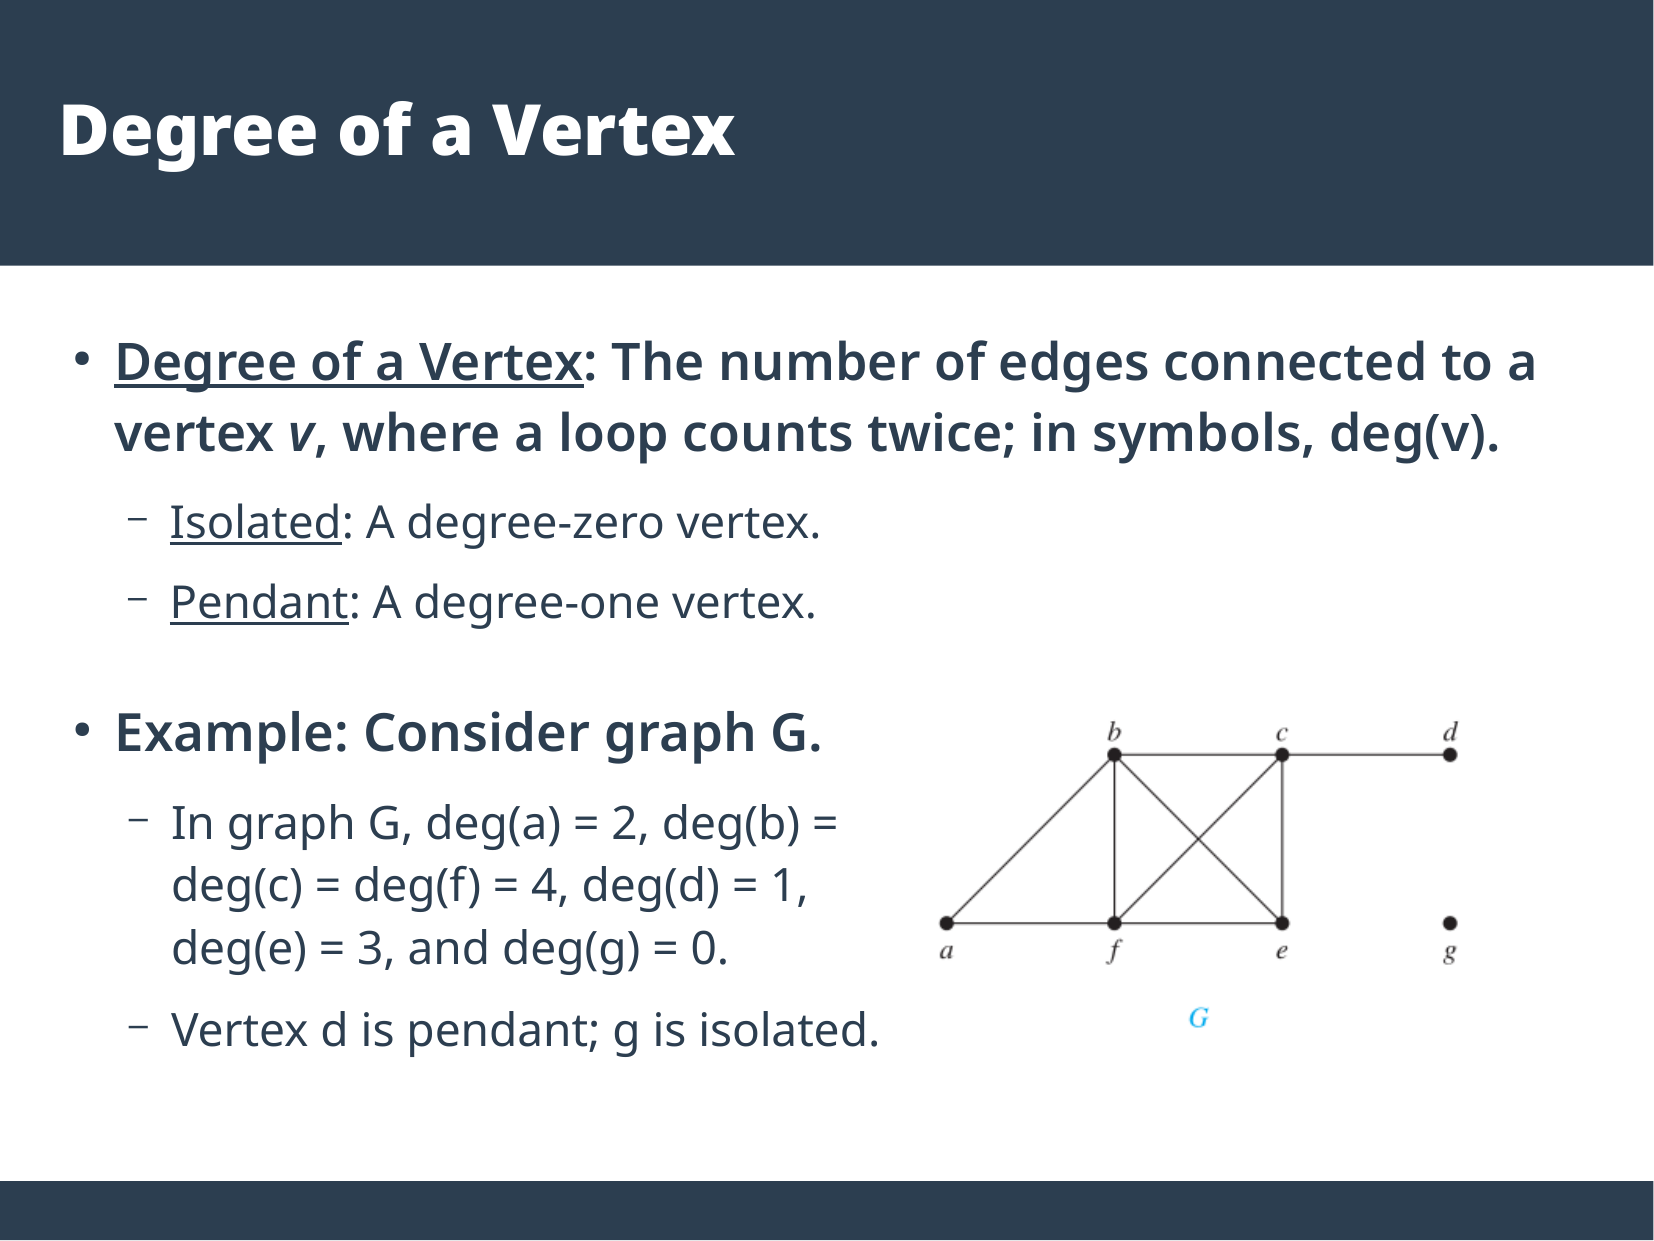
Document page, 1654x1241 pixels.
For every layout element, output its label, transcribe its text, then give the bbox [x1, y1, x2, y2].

title Degree of a Vertex [59, 49, 1595, 207]
picture [909, 709, 1497, 1045]
list Example: Consider graph G. In graph G, deg(a) = 2, deg(b) = deg(c) = deg(f) = 4, deg(d) = 1, deg(e) = 3, and deg(g) = 0. Vertex d is pendant; g is isolated. [59, 694, 916, 1066]
list Degree of a Vertex: The number of edges connected to a vertex v, where a loop counts twice; in symbols, deg(v). Isolated: A degree-zero vertex. Pendant: A degree-one vertex. [59, 324, 1595, 676]
